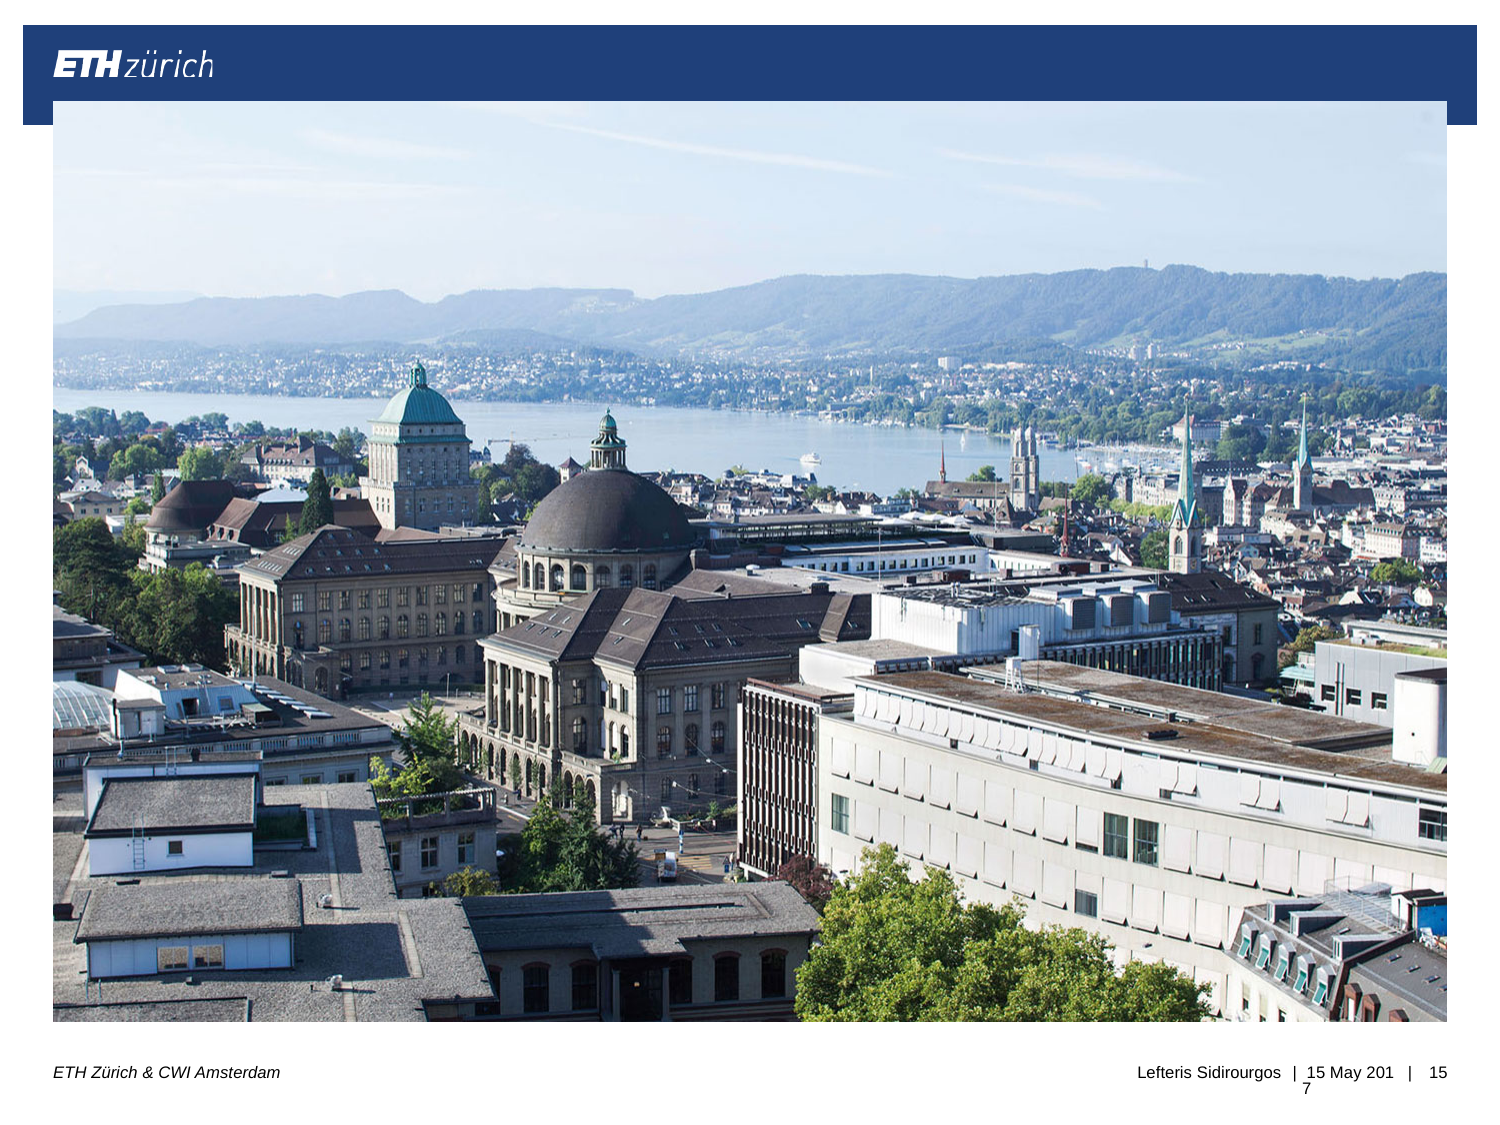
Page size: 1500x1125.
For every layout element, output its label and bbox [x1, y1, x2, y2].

picture [53, 101, 1447, 1022]
